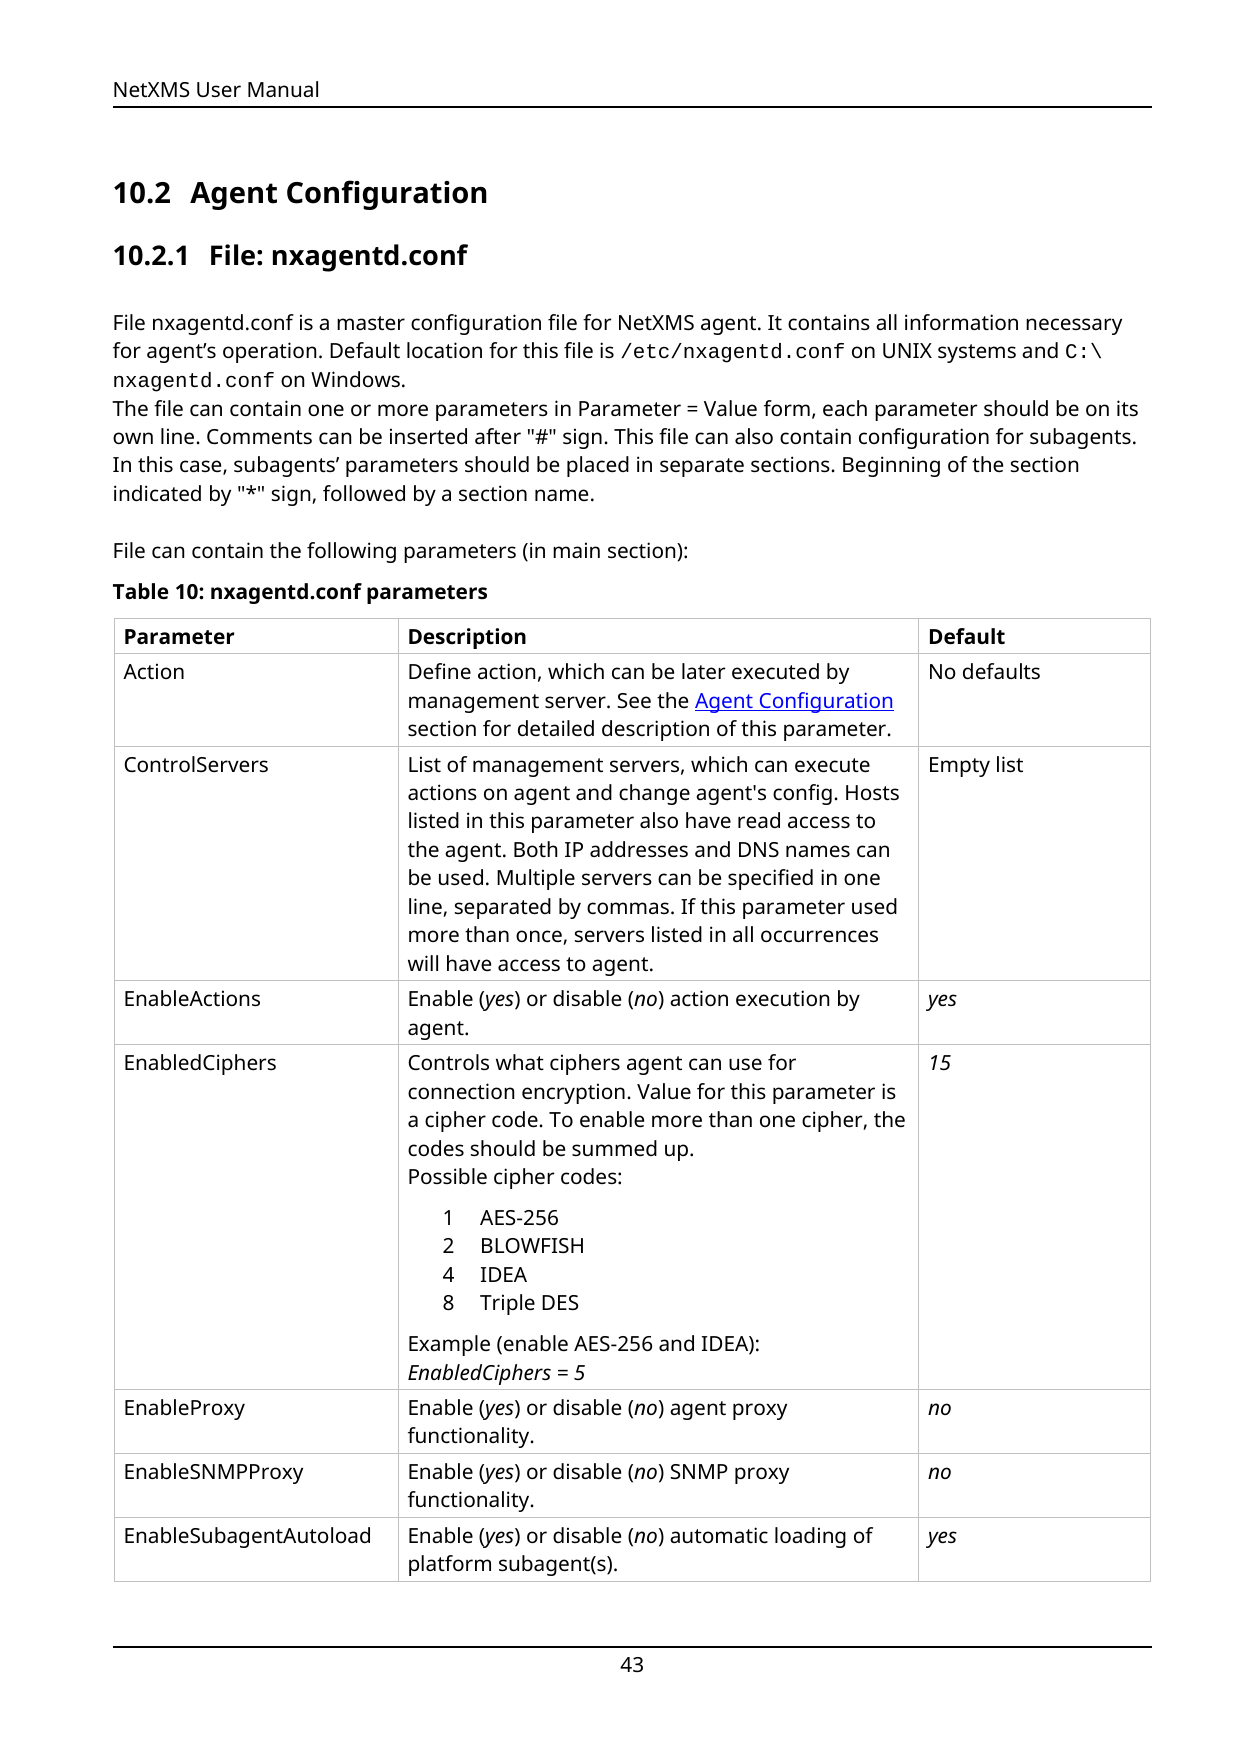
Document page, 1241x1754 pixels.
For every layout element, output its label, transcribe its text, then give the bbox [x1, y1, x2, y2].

table_cell no [919, 1390, 1150, 1453]
table_cell Enable (yes) or disable (no) SNMP proxy functionality. [399, 1454, 918, 1517]
table_header AES-256 [469, 1203, 776, 1231]
table_cell List of management servers, which can execute actions on agent and change agent's config. Hosts listed in this parameter also have read access to the agent. Both IP addresses and DNS names can be used. Multiple servers can be specified in one line, separated by commas. If this parameter used more than once, servers listed in all occurrences will have access to agent. [399, 747, 918, 980]
subtitle Agent Configuration [112, 172, 1152, 212]
table_cell EnabledCiphers [115, 1045, 398, 1389]
table_cell 15 [919, 1045, 1150, 1389]
table_cell IDEA [469, 1260, 776, 1288]
table_cell Triple DES [469, 1288, 776, 1317]
text The file can contain one or more parameters in Parameter = Value form, each parameter should be on its own line. Comments can be inserted after "#" sign. This file can also contain configuration for subagents. In this case, subagents’ parameters should be placed in separate sections. Beginning of the section indicated by "*" sign, followed by a section name. [112, 394, 1152, 507]
table_cell EnableSubagentAutoload [115, 1518, 398, 1581]
table_cell Define action, which can be later executed by management server. See the Agent Configuration section for detailed description of this parameter. [399, 654, 918, 746]
table_cell BLOWFISH [469, 1231, 776, 1260]
table_cell EnableProxy [115, 1390, 398, 1453]
table_cell Action [115, 654, 398, 746]
table_cell Enable (yes) or disable (no) automatic loading of platform subagent(s). [399, 1518, 918, 1581]
text File can contain the following parameters (in main section): [112, 536, 1152, 564]
table_cell Enable (yes) or disable (no) agent proxy functionality. [399, 1390, 918, 1453]
table_cell Empty list [919, 747, 1150, 980]
table_cell 8 [431, 1288, 469, 1317]
table_cell EnableSNMPProxy [115, 1454, 398, 1517]
table_cell yes [919, 981, 1150, 1044]
subtitle File: nxagentd.conf [112, 237, 1152, 273]
table_cell 2 [431, 1231, 469, 1260]
table_cell no [919, 1454, 1150, 1517]
table_cell yes [919, 1518, 1150, 1581]
table_cell Enable (yes) or disable (no) action execution by agent. [399, 981, 918, 1044]
table_cell EnableActions [115, 981, 398, 1044]
table_cell ControlServers [115, 747, 398, 980]
table_header 1 [431, 1203, 469, 1231]
table_cell No defaults [919, 654, 1150, 746]
table_header Default [919, 619, 1150, 653]
table_header Parameter [115, 619, 398, 653]
text File nxagentd.conf is a master configuration file for NetXMS agent. It contains all information necessary for agent’s operation. Default location for this file is /etc/nxagentd.conf on UNIX systems and C:\nxagentd.conf on Windows. [112, 308, 1152, 394]
text Table 10: nxagentd.conf parameters [112, 577, 1152, 605]
table_cell Controls what ciphers agent can use for connection encryption. Value for this parameter is a cipher code. To enable more than one cipher, the codes should be summed up. Possible cipher codes: Example (enable AES-256 and IDEA): EnabledCiphers = 5 [399, 1045, 918, 1389]
table_header Description [399, 619, 918, 653]
table_cell 4 [431, 1260, 469, 1288]
